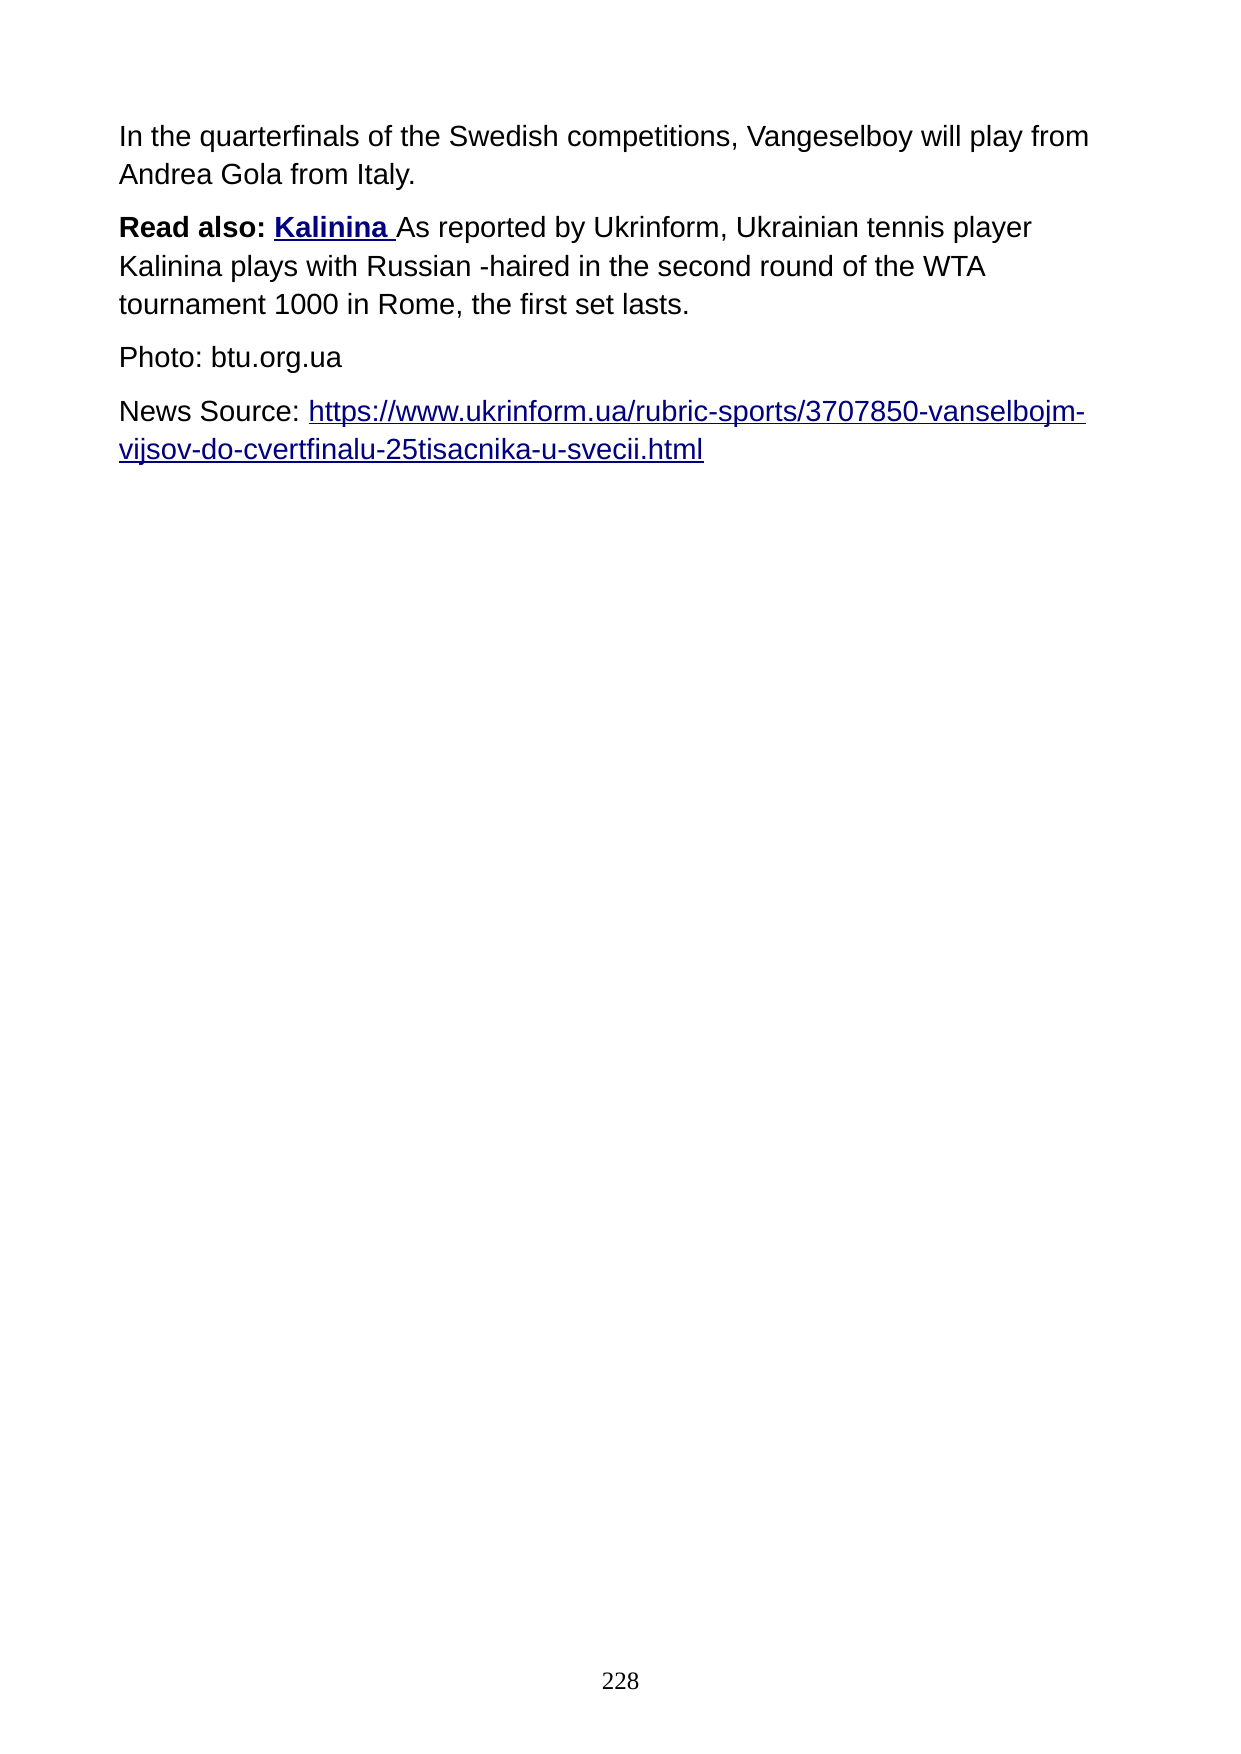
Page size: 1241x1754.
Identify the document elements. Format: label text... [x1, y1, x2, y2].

text Photo: btu.org.ua [118, 340, 1122, 374]
text Read also: Kalinina As reported by Ukrinform, Ukrainian tennis player Kalinina plays with Russian -haired in the second round of the WTA tournament 1000 in Rome, the first set lasts. [118, 210, 1122, 321]
text In the quarterfinals of the Swedish competitions, Vangeselboy will play from Andrea Gola from Italy. [118, 118, 1122, 191]
text News Source: https://www.ukrinform.ua/rubric-sports/3707850-vanselbojm-vijsov-do-cvertfinalu-25tisacnika-u-svecii.html [118, 393, 1122, 466]
